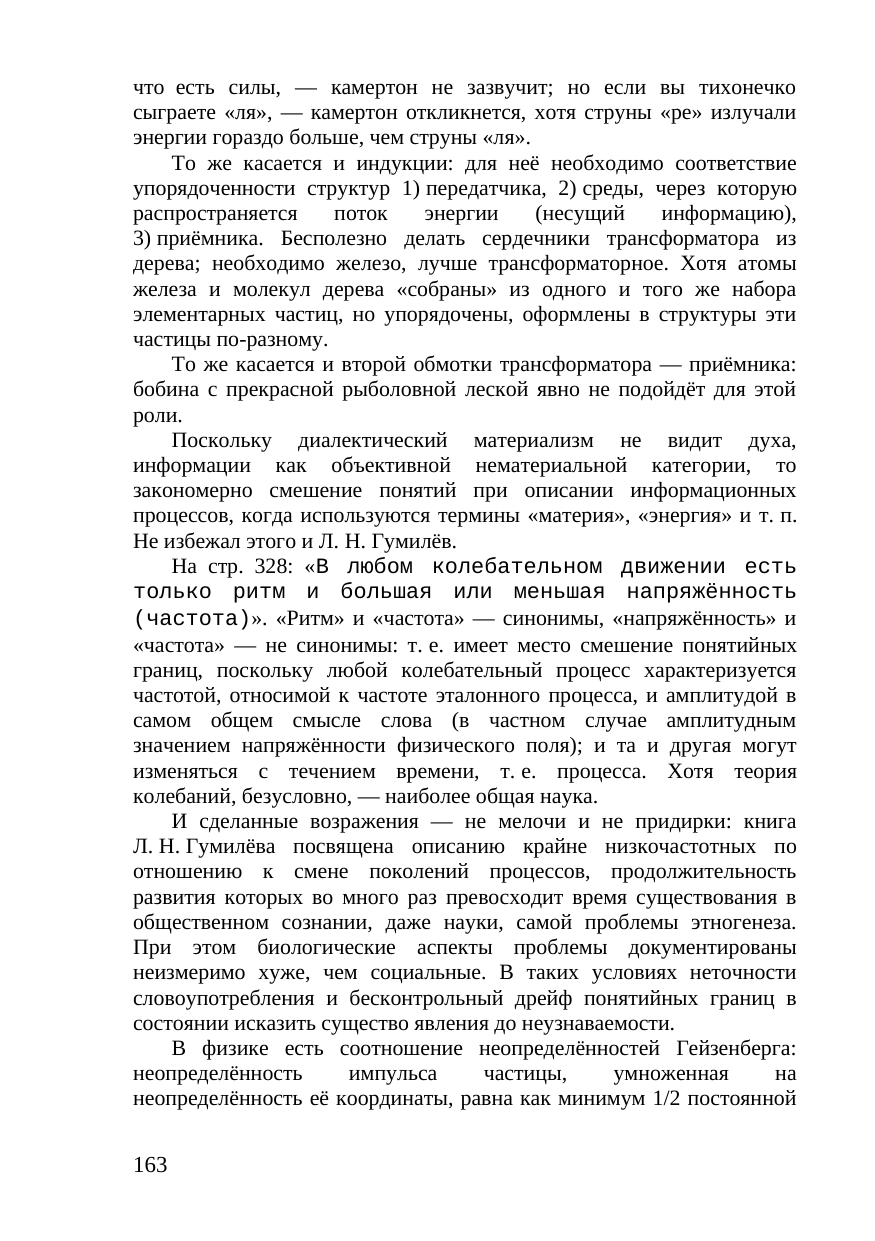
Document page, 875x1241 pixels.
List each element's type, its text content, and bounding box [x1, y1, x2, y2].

text В физике есть соотношение неопределённостей Гейзенберга: неопределённость импульса частицы, умноженная на неопределённость её координаты, равна как минимум 1/2 постоянной [133, 1035, 797, 1111]
text То же касается и второй обмотки трансформатора — приёмника: бобина с прекрасной рыболовной леской явно не подойдёт для этой роли. [133, 351, 797, 427]
text что есть силы, — камертон не зазвучит; но если вы тихонечко сыграете «ля», — камертон откликнется, хотя струны «ре» излучали энергии гораздо больше, чем струны «ля». [133, 74, 797, 149]
text На стр. 328: «В любом колебательном движении есть только ритм и большая или меньшая напряжённость (частота)». «Ритм» и «частота» — синонимы, «напряжённость» и «частота» — не синонимы: т. е. имеет место смешение понятийных границ, поскольку любой колебательный процесс характеризуется частотой, относимой к частоте эталонного процесса, и амплитудой в самом общем смысле слова (в частном случае амплитудным значением напряжённости физического поля); и та и другая могут изменяться с течением времени, т. е. процесса. Хотя теория колебаний, безусловно, — наиболее общая наука. [133, 553, 797, 808]
text Поскольку диалектический материализм не видит духа, информации как объективной нематериальной категории, то закономерно смешение понятий при описании информационных процессов, когда используются термины «материя», «энергия» и т. п. Не избежал этого и Л. Н. Гумилёв. [133, 427, 797, 553]
text То же касается и индукции: для неё необходимо соответствие упорядоченности структур 1) передатчика, 2) среды, через которую распространяется поток энергии (несущий информацию), 3) приёмника. Бесполезно делать сердечники трансформатора из дерева; необходимо железо, лучше трансформаторное. Хотя атомы железа и молекул дерева «собраны» из одного и того же набора элементарных частиц, но упорядочены, оформлены в структуры эти частицы по-разному. [133, 149, 797, 351]
text И сделанные возражения — не мелочи и не придирки: книга Л. Н. Гумилёва посвящена описанию крайне низкочастотных по отношению к смене поколений процессов, продолжительность развития которых во много раз превосходит время существования в общественном сознании, даже науки, самой проблемы этногенеза. При этом биологические аспекты проблемы документированы неизмеримо хуже, чем социальные. В таких условиях неточности словоупотребления и бесконтрольный дрейф понятийных границ в состоянии исказить существо явления до неузнаваемости. [133, 808, 797, 1035]
